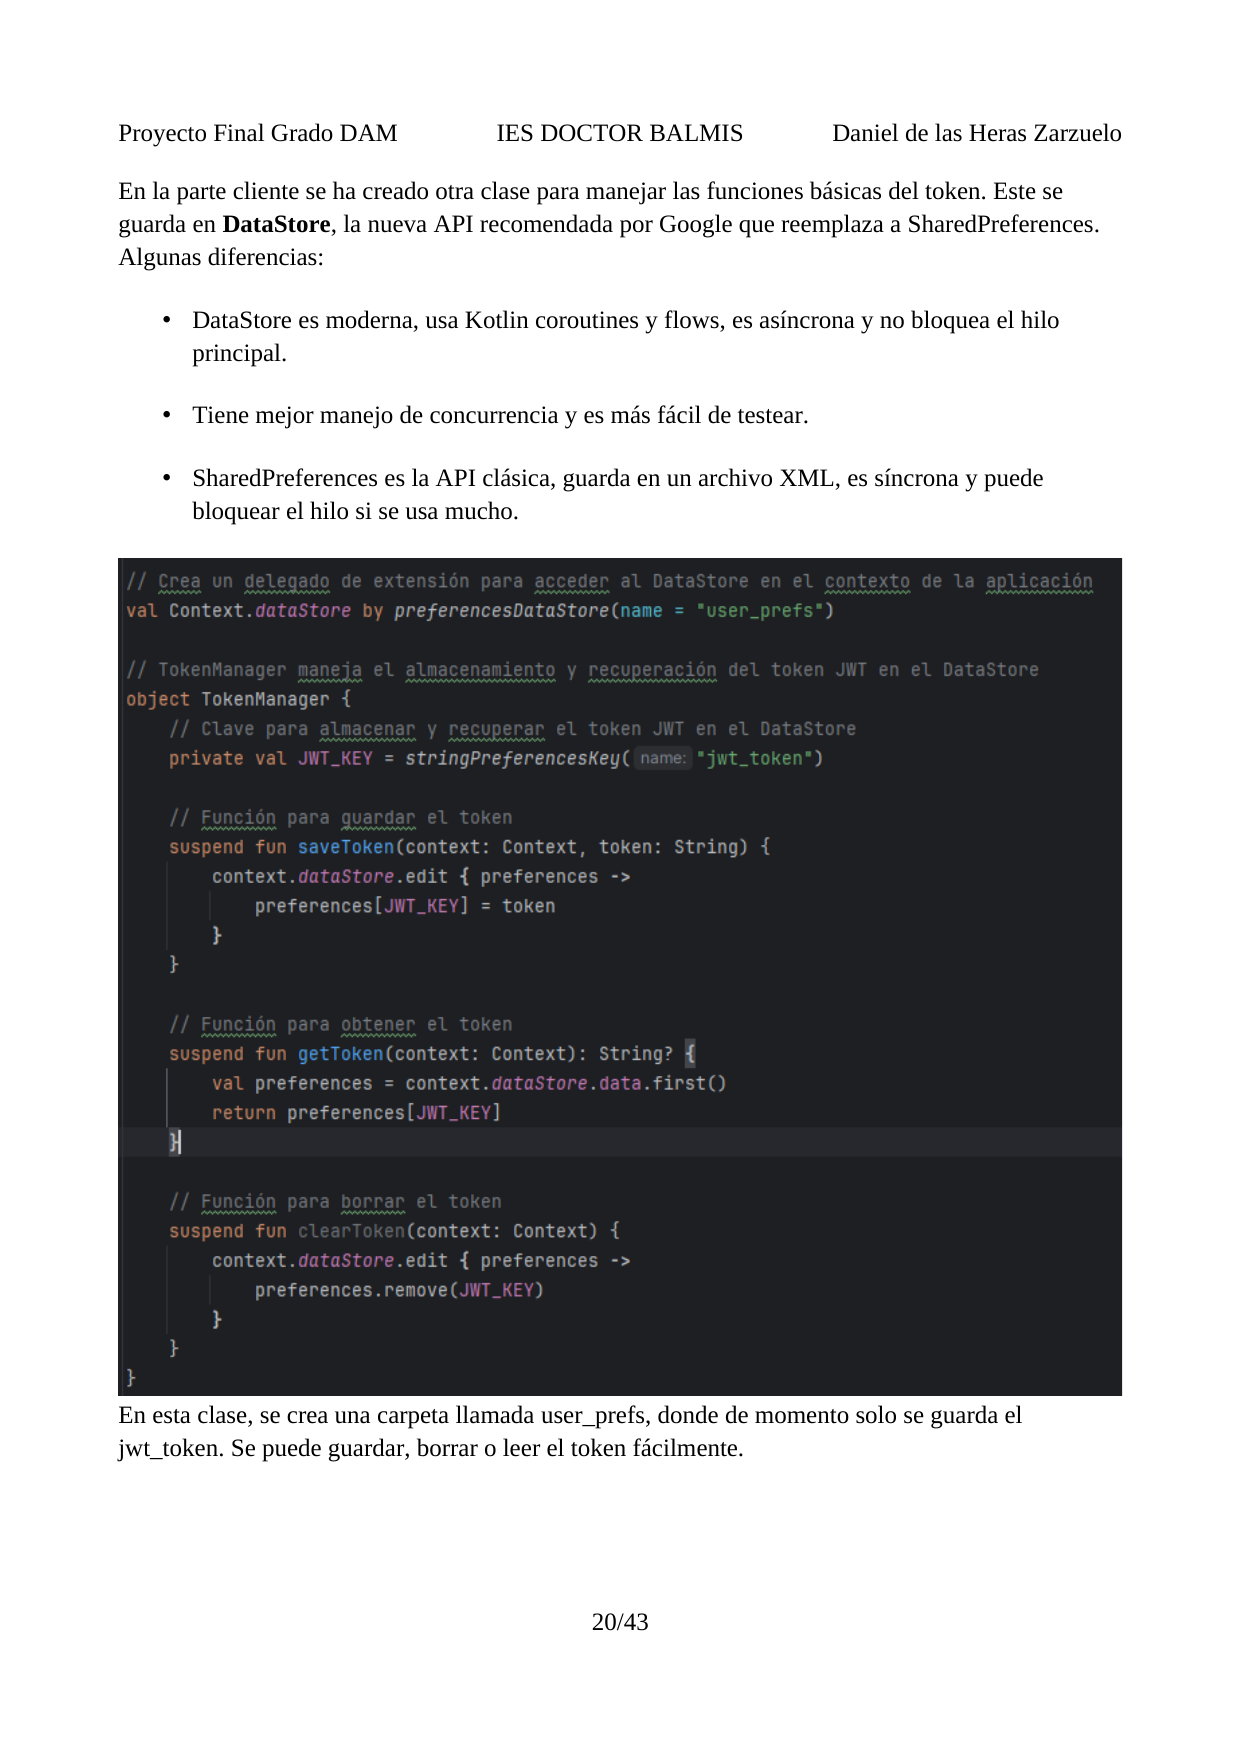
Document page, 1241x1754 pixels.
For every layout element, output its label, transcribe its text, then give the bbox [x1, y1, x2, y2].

picture [118, 558, 1123, 1396]
list Tiene mejor manejo de concurrencia y es más fácil de testear. [162, 400, 1122, 429]
list SharedPreferences es la API clásica, guarda en un archivo XML, es síncrona y puede bloquear el hilo si se usa mucho. [162, 463, 1122, 525]
text En la parte cliente se ha creado otra clase para manejar las funciones básicas del token. Este se guarda en DataStore, la nueva API recomendada por Google que reemplaza a SharedPreferences. Algunas diferencias: [118, 176, 1122, 271]
text En esta clase, se crea una carpeta llamada user_prefs, donde de momento solo se guarda el jwt_token. Se puede guardar, borrar o leer el token fácilmente. [118, 1396, 1122, 1462]
list DataStore es moderna, usa Kotlin coroutines y flows, es asíncrona y no bloquea el hilo principal. [162, 305, 1122, 367]
